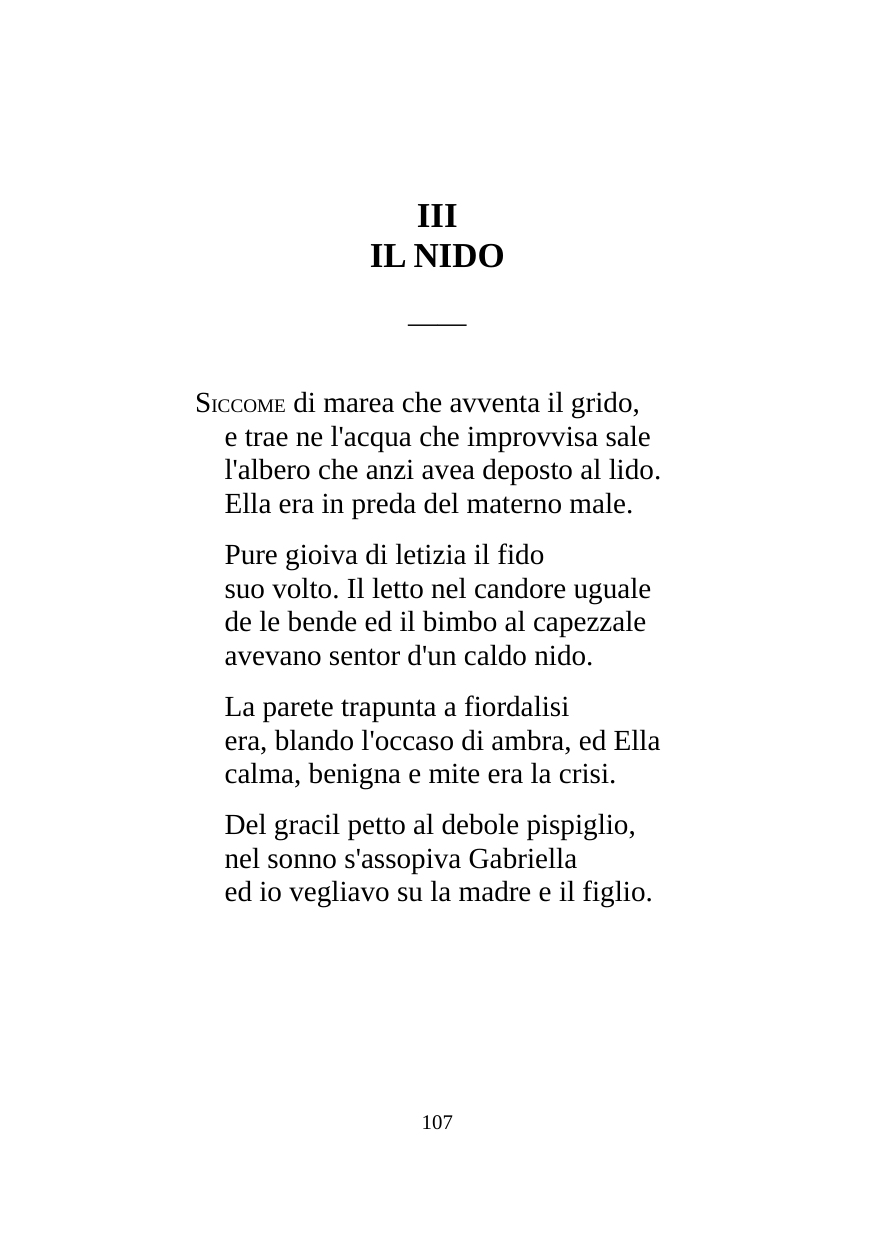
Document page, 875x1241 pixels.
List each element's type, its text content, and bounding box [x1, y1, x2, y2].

text Pure gioiva di letizia il fido suo volto. Il letto nel candore uguale de le bende ed il bimbo al capezzale avevano sentor d'un caldo nido. [224, 537, 768, 671]
text Siccome di marea che avventa il grido, e trae ne l'acqua che improvvisa sale l'albero che anzi avea deposto al lido. Ella era in preda del materno male. [195, 385, 768, 519]
subtitle III IL NIDO [106, 195, 768, 275]
text —— [106, 305, 768, 338]
text Del gracil petto al debole pispiglio, nel sonno s'assopiva Gabriella ed io vegliavo su la madre e il figlio. [224, 807, 768, 908]
text La parete trapunta a fiordalisi era, blando l'occaso di ambra, ed Ella calma, benigna e mite era la crisi. [224, 689, 768, 790]
